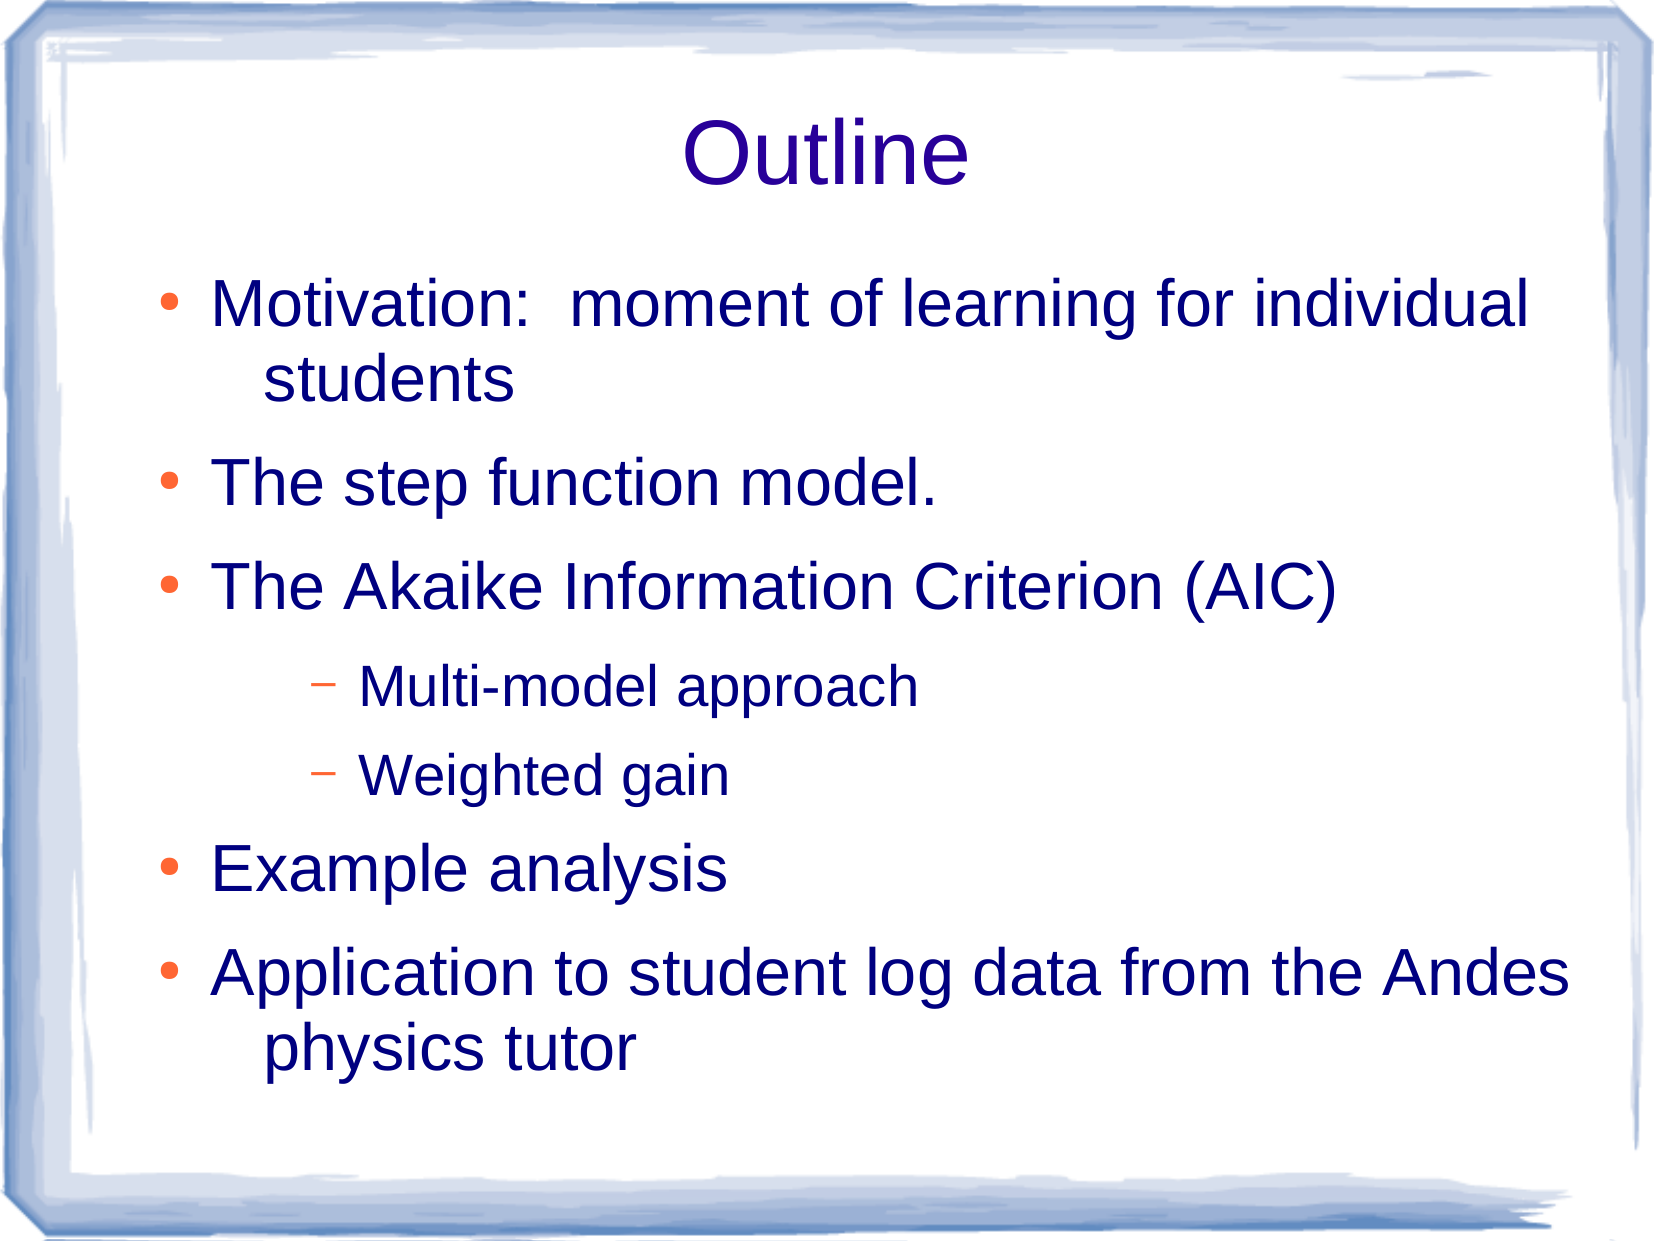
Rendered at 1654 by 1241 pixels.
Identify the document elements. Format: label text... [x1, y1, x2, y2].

title Outline [82, 49, 1571, 257]
list Motivation: moment of learning for individual students The step function model. The Akaike Information Criterion (AIC) Multi-model approach Weighted gain Example analysis Application to student log data from the Andes physics tutor [122, 266, 1576, 1114]
picture [0, 0, 1654, 1241]
